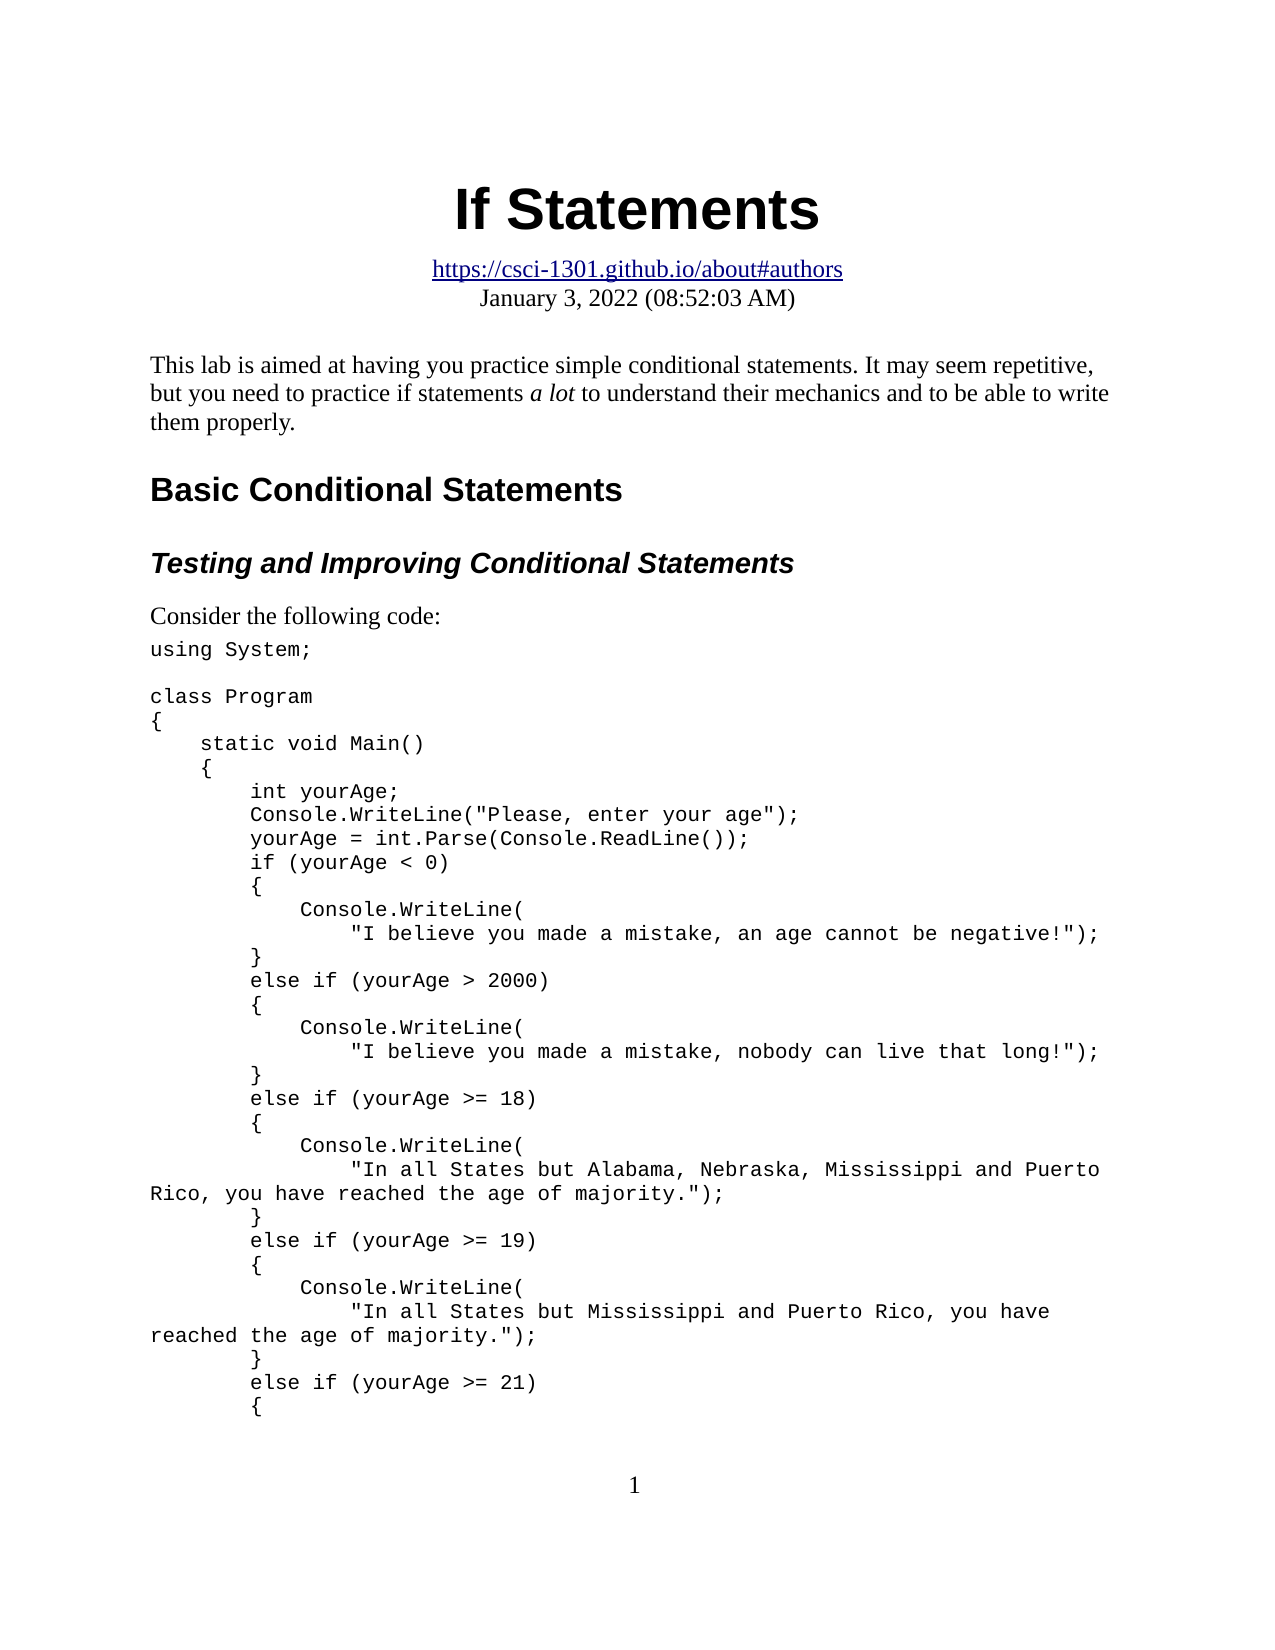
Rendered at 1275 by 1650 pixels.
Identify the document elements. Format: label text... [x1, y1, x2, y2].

text int yourAge; [150, 781, 1125, 804]
text using System; [150, 639, 1125, 662]
text static void Main() [150, 733, 1125, 757]
text { [150, 1396, 1125, 1419]
text Console.WriteLine("Please, enter your age"); [150, 804, 1125, 828]
text } [150, 1064, 1125, 1088]
text Console.WriteLine( [150, 1017, 1125, 1041]
text Consider the following code: [150, 601, 1125, 630]
text } [150, 1348, 1125, 1372]
text { [150, 757, 1125, 781]
text https://csci-1301.github.io/about#authors [150, 254, 1125, 283]
text else if (yourAge > 2000) [150, 970, 1125, 993]
text "In all States but Mississippi and Puerto Rico, you have reached the age of majority."); [150, 1301, 1125, 1348]
subtitle Basic Conditional Statements [150, 470, 1125, 509]
text { [150, 993, 1125, 1017]
text } [150, 1206, 1125, 1230]
text { [150, 875, 1125, 899]
text class Program [150, 686, 1125, 710]
text Console.WriteLine( [150, 1277, 1125, 1301]
text else if (yourAge >= 18) [150, 1088, 1125, 1112]
text if (yourAge < 0) [150, 852, 1125, 875]
text else if (yourAge >= 19) [150, 1230, 1125, 1254]
text yourAge = int.Parse(Console.ReadLine()); [150, 828, 1125, 852]
text { [150, 1112, 1125, 1135]
text "I believe you made a mistake, nobody can live that long!"); [150, 1041, 1125, 1064]
text } [150, 946, 1125, 970]
title If Statements [150, 175, 1125, 242]
text "In all States but Alabama, Nebraska, Mississippi and Puerto Rico, you have reached the age of majority."); [150, 1159, 1125, 1206]
subtitle Testing and Improving Conditional Statements [150, 546, 1125, 580]
text else if (yourAge >= 21) [150, 1372, 1125, 1396]
text January 3, 2022 (08:52:03 AM) [150, 283, 1125, 312]
text Console.WriteLine( [150, 1135, 1125, 1159]
text Console.WriteLine( [150, 899, 1125, 923]
text { [150, 1254, 1125, 1277]
text "I believe you made a mistake, an age cannot be negative!"); [150, 923, 1125, 946]
text This lab is aimed at having you practice simple conditional statements. It may seem repetitive, but you need to practice if statements a lot to understand their mechanics and to be able to write them properly. [150, 350, 1125, 436]
text { [150, 710, 1125, 733]
